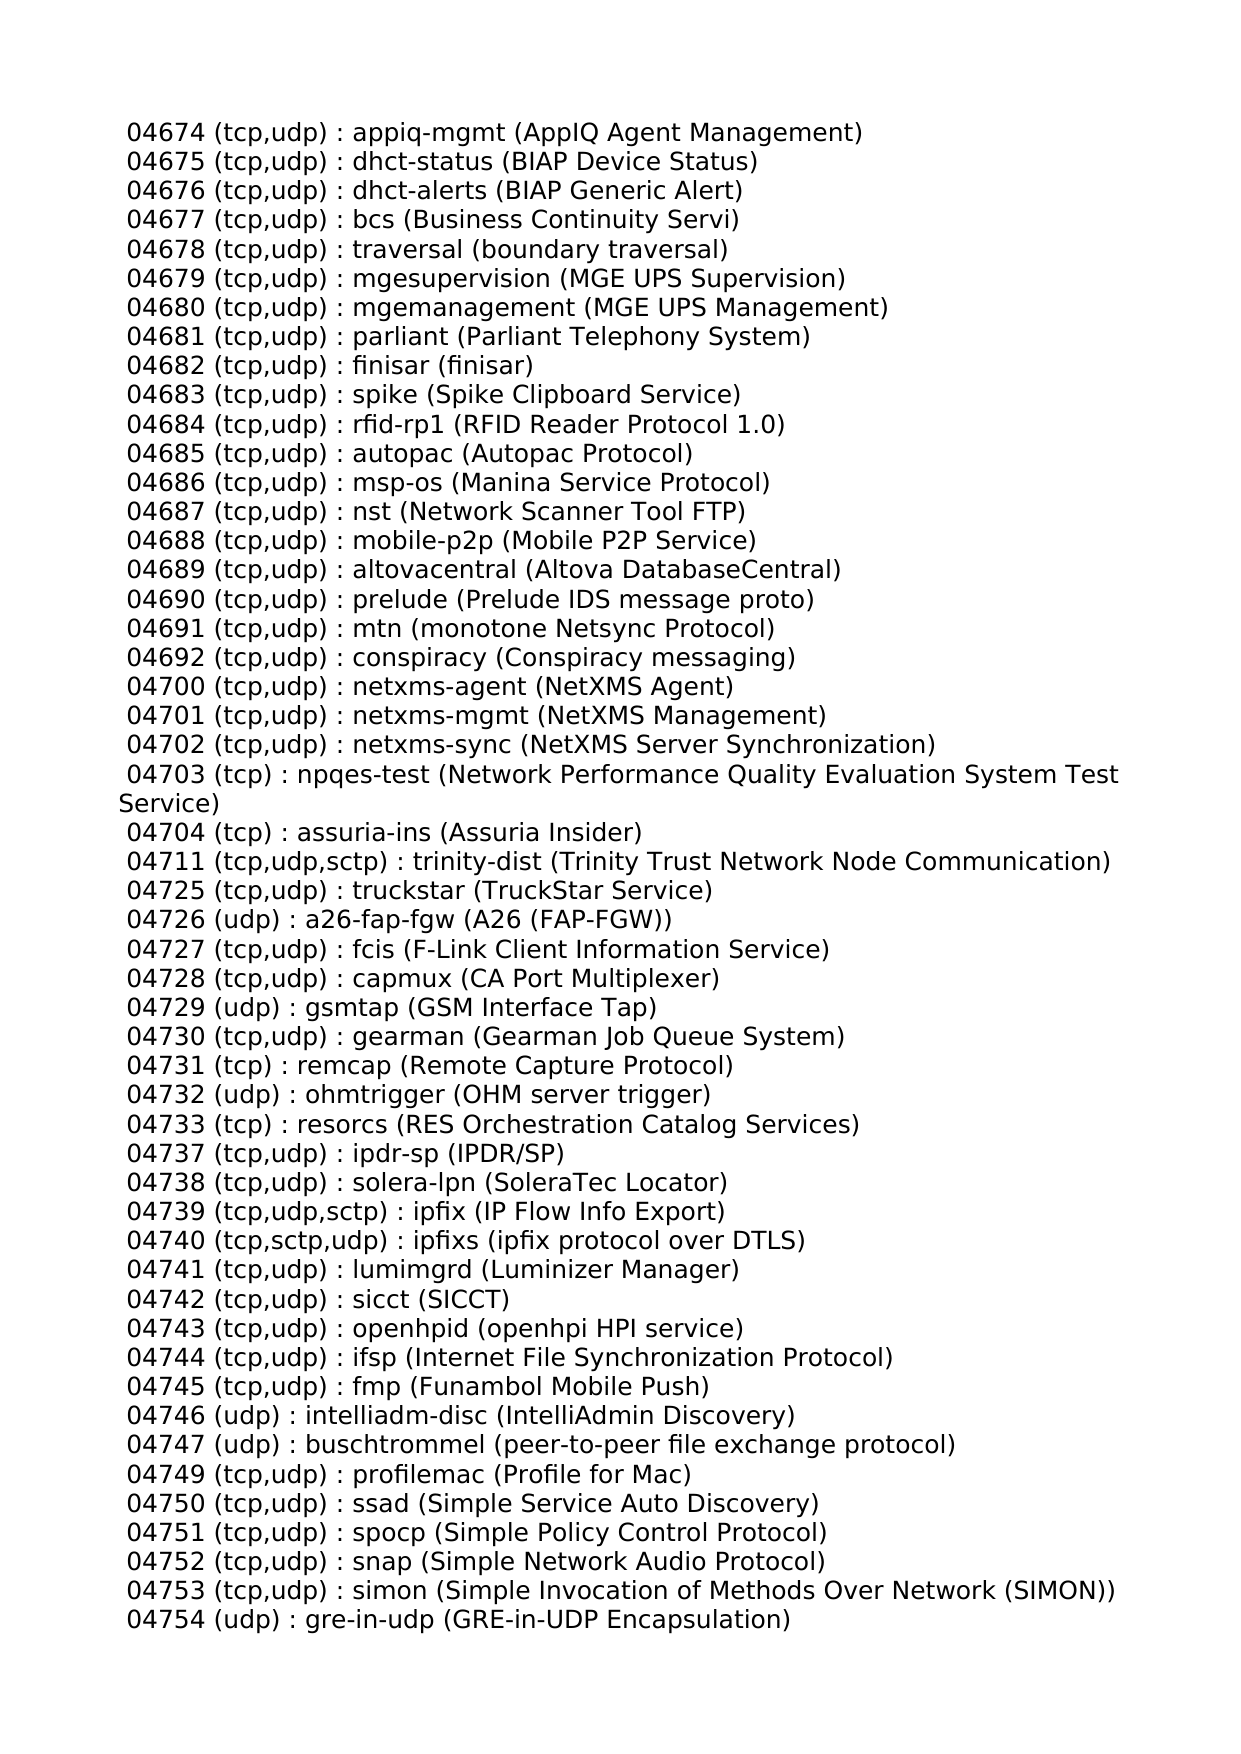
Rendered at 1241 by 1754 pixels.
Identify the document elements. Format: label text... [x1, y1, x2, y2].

text 04674 (tcp,udp) : appiq-mgmt (AppIQ Agent Management) 04675 (tcp,udp) : dhct-status (BIAP Device Status) 04676 (tcp,udp) : dhct-alerts (BIAP Generic Alert) 04677 (tcp,udp) : bcs (Business Continuity Servi) 04678 (tcp,udp) : traversal (boundary traversal) 04679 (tcp,udp) : mgesupervision (MGE UPS Supervision) 04680 (tcp,udp) : mgemanagement (MGE UPS Management) 04681 (tcp,udp) : parliant (Parliant Telephony System) 04682 (tcp,udp) : finisar (finisar) 04683 (tcp,udp) : spike (Spike Clipboard Service) 04684 (tcp,udp) : rfid-rp1 (RFID Reader Protocol 1.0) 04685 (tcp,udp) : autopac (Autopac Protocol) 04686 (tcp,udp) : msp-os (Manina Service Protocol) 04687 (tcp,udp) : nst (Network Scanner Tool FTP) 04688 (tcp,udp) : mobile-p2p (Mobile P2P Service) 04689 (tcp,udp) : altovacentral (Altova DatabaseCentral) 04690 (tcp,udp) : prelude (Prelude IDS message proto) 04691 (tcp,udp) : mtn (monotone Netsync Protocol) 04692 (tcp,udp) : conspiracy (Conspiracy messaging) 04700 (tcp,udp) : netxms-agent (NetXMS Agent) 04701 (tcp,udp) : netxms-mgmt (NetXMS Management) 04702 (tcp,udp) : netxms-sync (NetXMS Server Synchronization) 04703 (tcp) : npqes-test (Network Performance Quality Evaluation System Test Service) 04704 (tcp) : assuria-ins (Assuria Insider) 04711 (tcp,udp,sctp) : trinity-dist (Trinity Trust Network Node Communication) 04725 (tcp,udp) : truckstar (TruckStar Service) 04726 (udp) : a26-fap-fgw (A26 (FAP-FGW)) 04727 (tcp,udp) : fcis (F-Link Client Information Service) 04728 (tcp,udp) : capmux (CA Port Multiplexer) 04729 (udp) : gsmtap (GSM Interface Tap) 04730 (tcp,udp) : gearman (Gearman Job Queue System) 04731 (tcp) : remcap (Remote Capture Protocol) 04732 (udp) : ohmtrigger (OHM server trigger) 04733 (tcp) : resorcs (RES Orchestration Catalog Services) 04737 (tcp,udp) : ipdr-sp (IPDR/SP) 04738 (tcp,udp) : solera-lpn (SoleraTec Locator) 04739 (tcp,udp,sctp) : ipfix (IP Flow Info Export) 04740 (tcp,sctp,udp) : ipfixs (ipfix protocol over DTLS) 04741 (tcp,udp) : lumimgrd (Luminizer Manager) 04742 (tcp,udp) : sicct (SICCT) 04743 (tcp,udp) : openhpid (openhpi HPI service) 04744 (tcp,udp) : ifsp (Internet File Synchronization Protocol) 04745 (tcp,udp) : fmp (Funambol Mobile Push) 04746 (udp) : intelliadm-disc (IntelliAdmin Discovery) 04747 (udp) : buschtrommel (peer-to-peer file exchange protocol) 04749 (tcp,udp) : profilemac (Profile for Mac) 04750 (tcp,udp) : ssad (Simple Service Auto Discovery) 04751 (tcp,udp) : spocp (Simple Policy Control Protocol) 04752 (tcp,udp) : snap (Simple Network Audio Protocol) 04753 (tcp,udp) : simon (Simple Invocation of Methods Over Network (SIMON)) 04754 (udp) : gre-in-udp (GRE-in-UDP Encapsulation) [118, 118, 1122, 1635]
